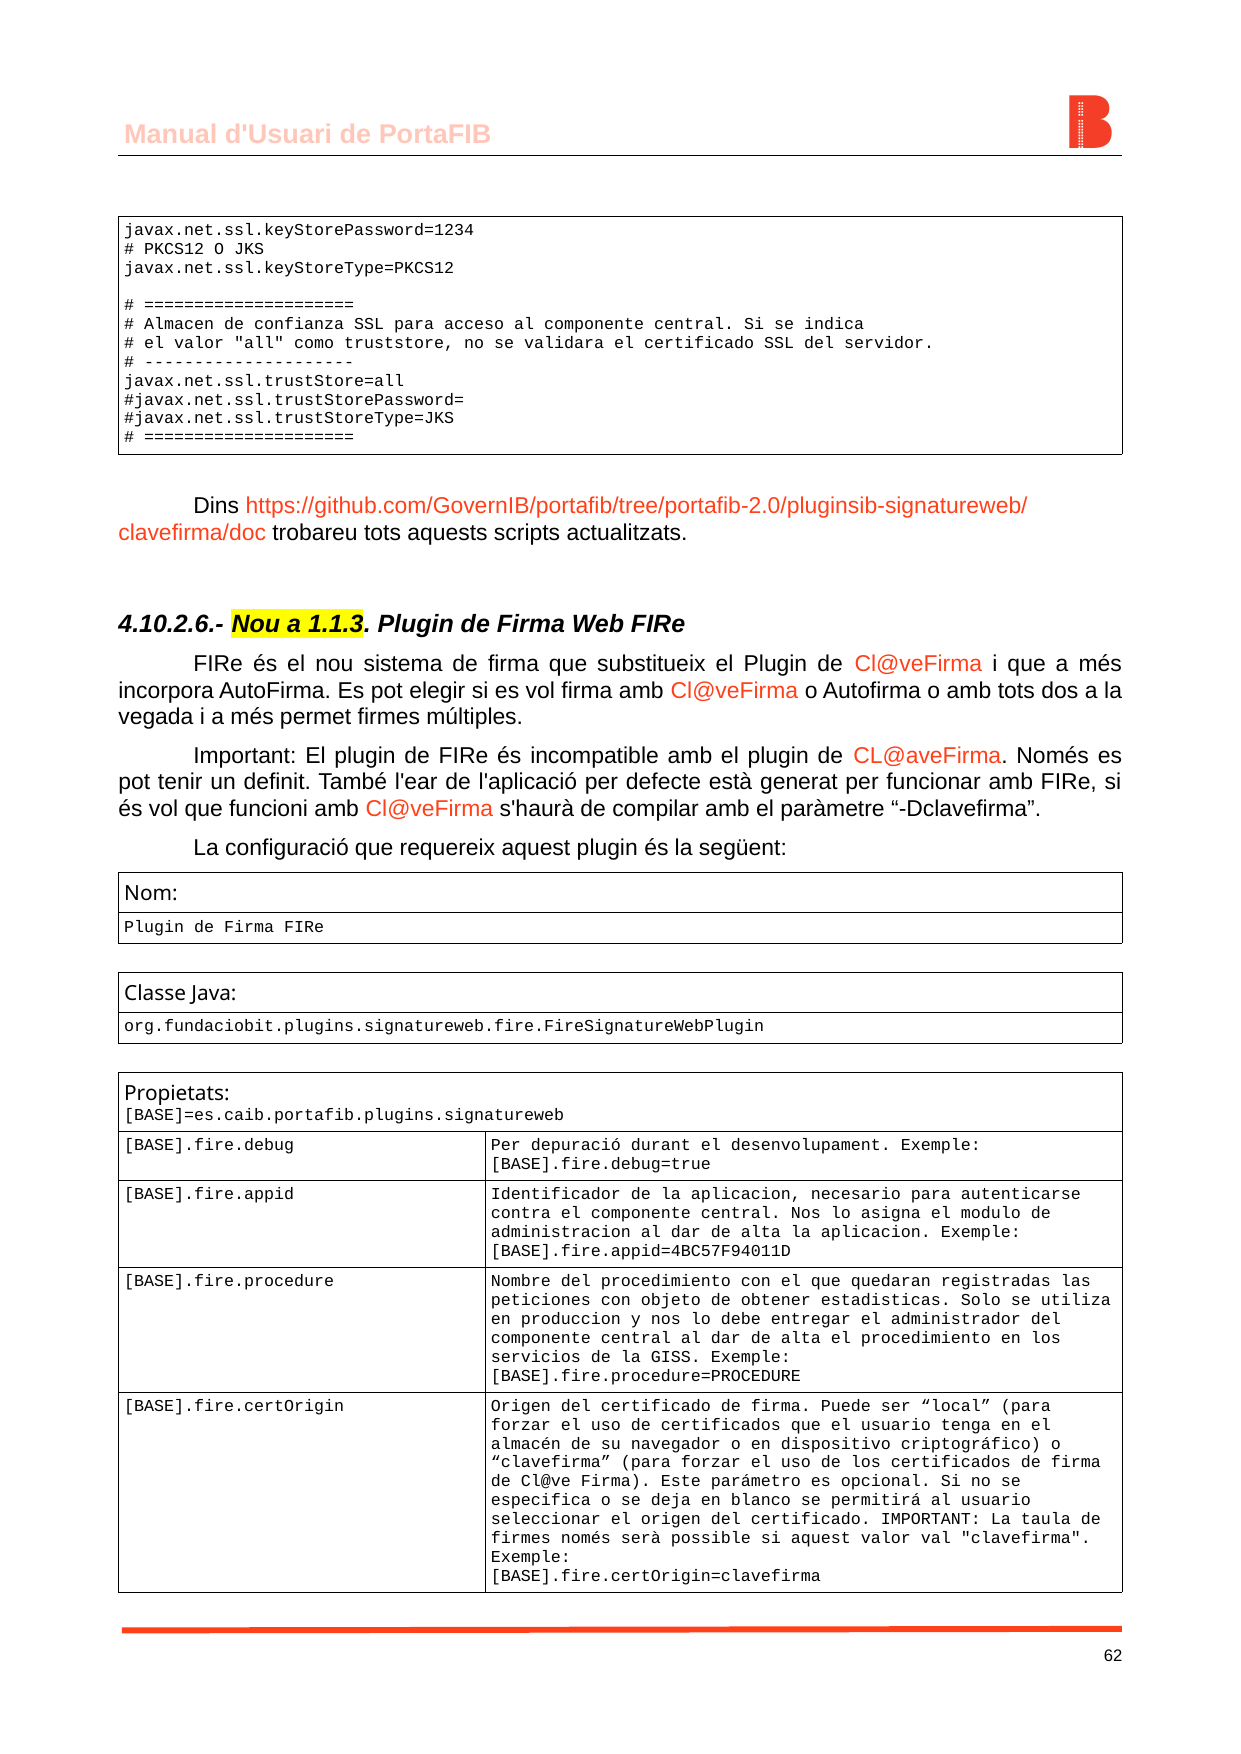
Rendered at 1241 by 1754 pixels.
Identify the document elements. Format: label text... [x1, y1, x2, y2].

table_cell Identificador de la aplicacion, necesario para autenticarse contra el componente central. Nos lo asigna el modulo de administracion al dar de alta la aplicacion. Exemple: [BASE].fire.appid=4BC57F94011D [486, 1181, 1122, 1267]
table_cell [BASE].fire.certOrigin [119, 1393, 485, 1592]
table_cell Origen del certificado de firma. Puede ser “local” (para forzar el uso de certificados que el usuario tenga en el almacén de su navegador o en dispositivo criptográfico) o “clavefirma” (para forzar el uso de los certificados de firma de Cl@ve Firma). Este parámetro es opcional. Si no se especifica o se deja en blanco se permitirá al usuario seleccionar el origen del certificado. IMPORTANT: La taula de firmes només serà possible si aquest valor val "clavefirma". Exemple: [BASE].fire.certOrigin=clavefirma [486, 1393, 1122, 1592]
subtitle Nou a 1.1.3. Plugin de Firma Web FIRe [118, 609, 1122, 638]
table_header Propietats: [BASE]=es.caib.portafib.plugins.signatureweb [119, 1073, 1122, 1131]
table_header Nom: [119, 873, 1122, 912]
picture [1063, 94, 1117, 150]
text Dins https://github.com/GovernIB/portafib/tree/portafib-2.0/pluginsib-signatureweb/clavefirma/doc trobareu tots aquests scripts actualitzats. [118, 492, 1122, 545]
table_header Classe Java: [119, 973, 1122, 1012]
table_cell Plugin de Firma FIRe [119, 913, 1122, 943]
table_cell [BASE].fire.debug [119, 1132, 485, 1180]
text La configuració que requereix aquest plugin és la següent: [118, 833, 1122, 860]
text Important: El plugin de FIRe és incompatible amb el plugin de CL@aveFirma. Només es pot tenir un definit. També l'ear de l'aplicació per defecte està generat per funcionar amb FIRe, si és vol que funcioni amb Cl@veFirma s'haurà de compilar amb el paràmetre “-Dclavefirma”. [118, 742, 1122, 821]
table_cell Per depuració durant el desenvolupament. Exemple: [BASE].fire.debug=true [486, 1132, 1122, 1180]
table_cell [BASE].fire.appid [119, 1181, 485, 1267]
text FIRe és el nou sistema de firma que substitueix el Plugin de Cl@veFirma i que a més incorpora AutoFirma. Es pot elegir si es vol firma amb Cl@veFirma o Autofirma o amb tots dos a la vegada i a més permet firmes múltiples. [118, 650, 1122, 729]
table_header javax.net.ssl.keyStorePassword=1234 # PKCS12 O JKS javax.net.ssl.keyStoreType=PKCS12 # ===================== # Almacen de confianza SSL para acceso al componente central. Si se indica # el valor "all" como truststore, no se validara el certificado SSL del servidor. # --------------------- javax.net.ssl.trustStore=all #javax.net.ssl.trustStorePassword= #javax.net.ssl.trustStoreType=JKS # ===================== [119, 217, 1122, 453]
table_cell [BASE].fire.procedure [119, 1268, 485, 1392]
table_cell org.fundaciobit.plugins.signatureweb.fire.FireSignatureWebPlugin [119, 1013, 1122, 1042]
table_cell Nombre del procedimiento con el que quedaran registradas las peticiones con objeto de obtener estadisticas. Solo se utiliza en produccion y nos lo debe entregar el administrador del componente central al dar de alta el procedimiento en los servicios de la GISS. Exemple: [BASE].fire.procedure=PROCEDURE [486, 1268, 1122, 1392]
